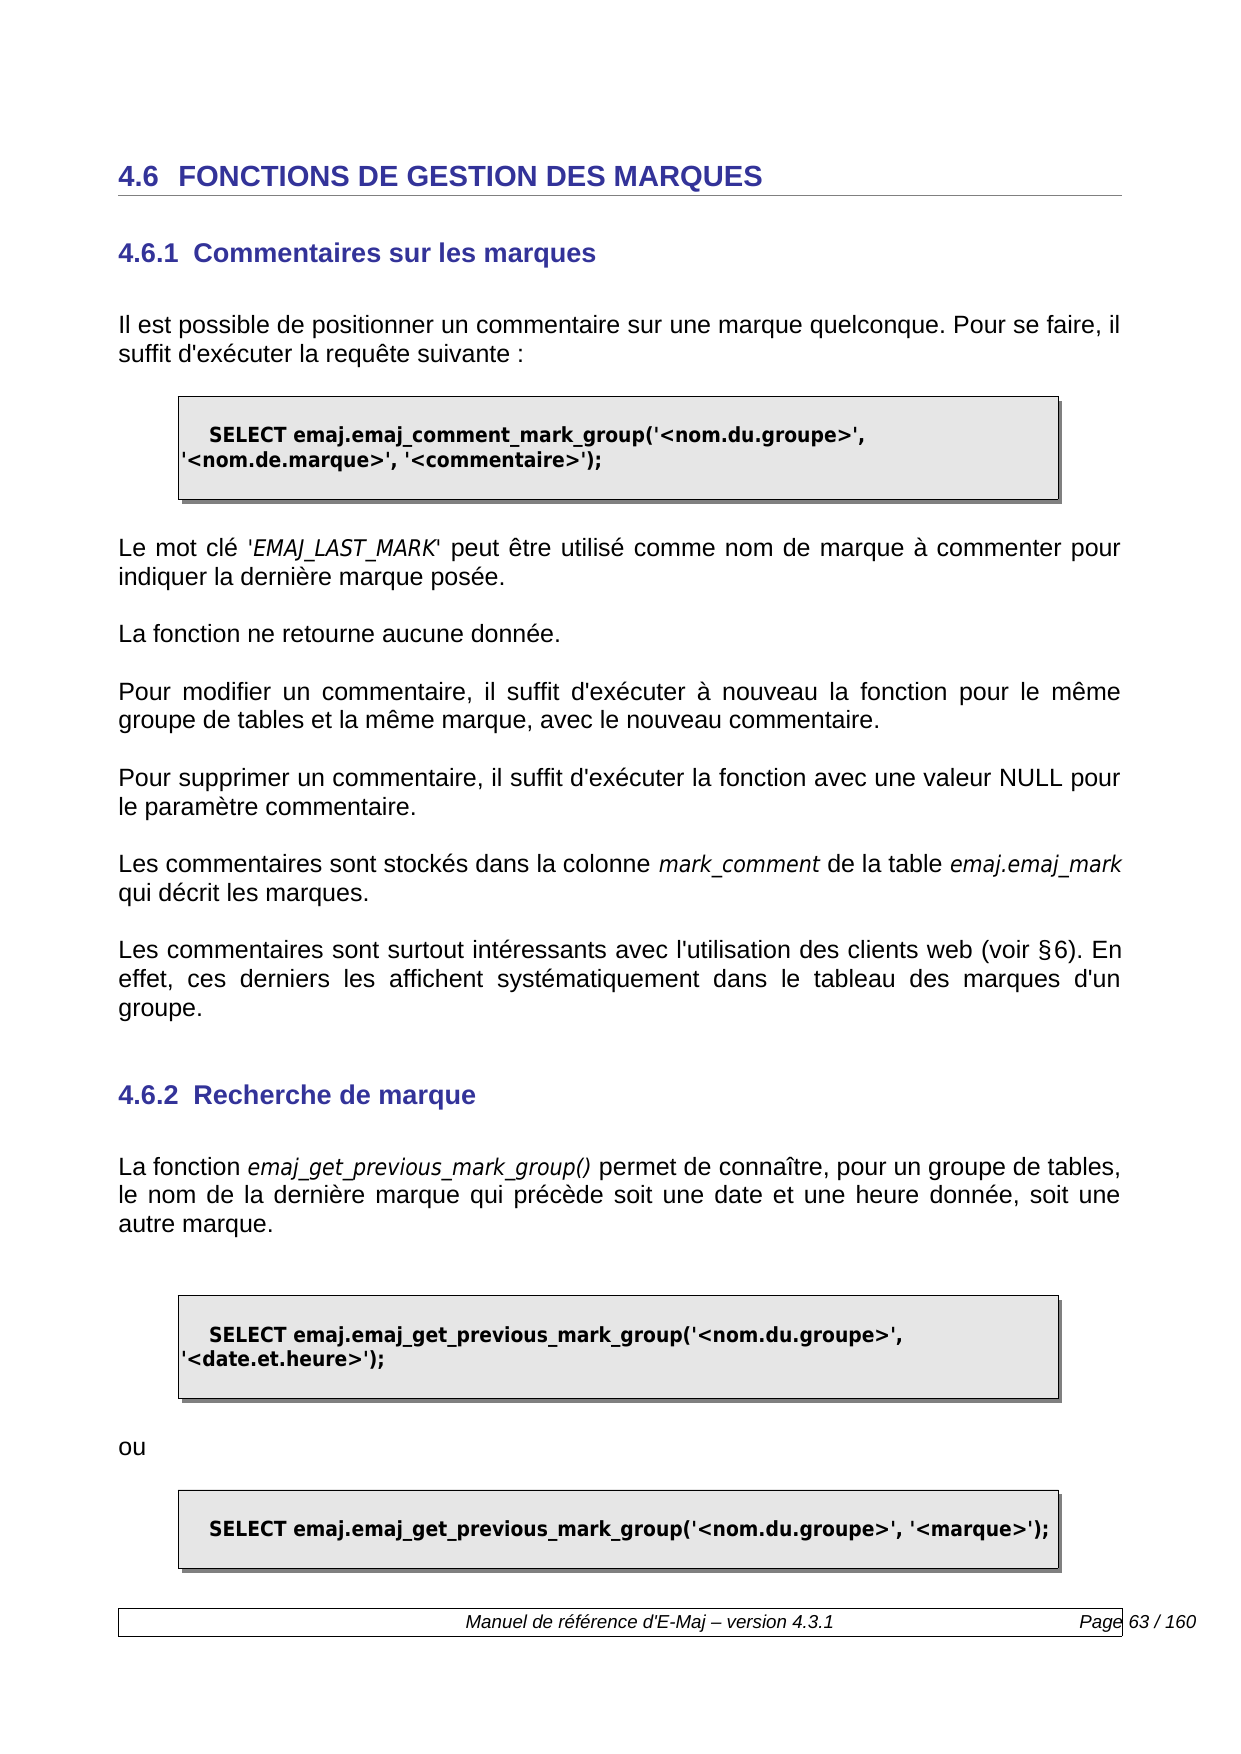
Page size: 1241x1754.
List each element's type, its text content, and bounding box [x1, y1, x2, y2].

text La fonction emaj_get_previous_mark_group() permet de connaître, pour un groupe de tables, le nom de la dernière marque qui précède soit une date et une heure donnée, soit une autre marque. [118, 1152, 1122, 1238]
subtitle Commentaires sur les marques [118, 237, 1122, 268]
text SELECT emaj.emaj_get_previous_mark_group('<nom.du.groupe>', '<marque>'); [179, 1514, 1058, 1538]
text Le mot clé 'EMAJ_LAST_MARK' peut être utilisé comme nom de marque à commenter pour indiquer la dernière marque posée. [118, 533, 1122, 590]
subtitle Fonctions de gestion des marques [118, 159, 1122, 195]
text Pour supprimer un commentaire, il suffit d'exécuter la fonction avec une valeur NULL pour le paramètre commentaire. [118, 763, 1122, 820]
subtitle Recherche de marque [118, 1079, 1122, 1110]
text ou [118, 1432, 1122, 1461]
text Il est possible de positionner un commentaire sur une marque quelconque. Pour se faire, il suffit d'exécuter la requête suivante : [118, 310, 1122, 367]
text Les commentaires sont stockés dans la colonne mark_comment de la table emaj.emaj_mark qui décrit les marques. [118, 849, 1122, 907]
text Les commentaires sont surtout intéressants avec l'utilisation des clients web (voir §6). En effet, ces derniers les affichent systématiquement dans le tableau des marques d'un groupe. [118, 935, 1122, 1022]
text SELECT emaj.emaj_get_previous_mark_group('<nom.du.groupe>', '<date.et.heure>'); [179, 1320, 1058, 1368]
text SELECT emaj.emaj_comment_mark_group('<nom.du.groupe>', '<nom.de.marque>', '<commentaire>'); [179, 420, 1058, 469]
text La fonction ne retourne aucune donnée. [118, 619, 1122, 648]
text Pour modifier un commentaire, il suffit d'exécuter à nouveau la fonction pour le même groupe de tables et la même marque, avec le nouveau commentaire. [118, 676, 1122, 734]
